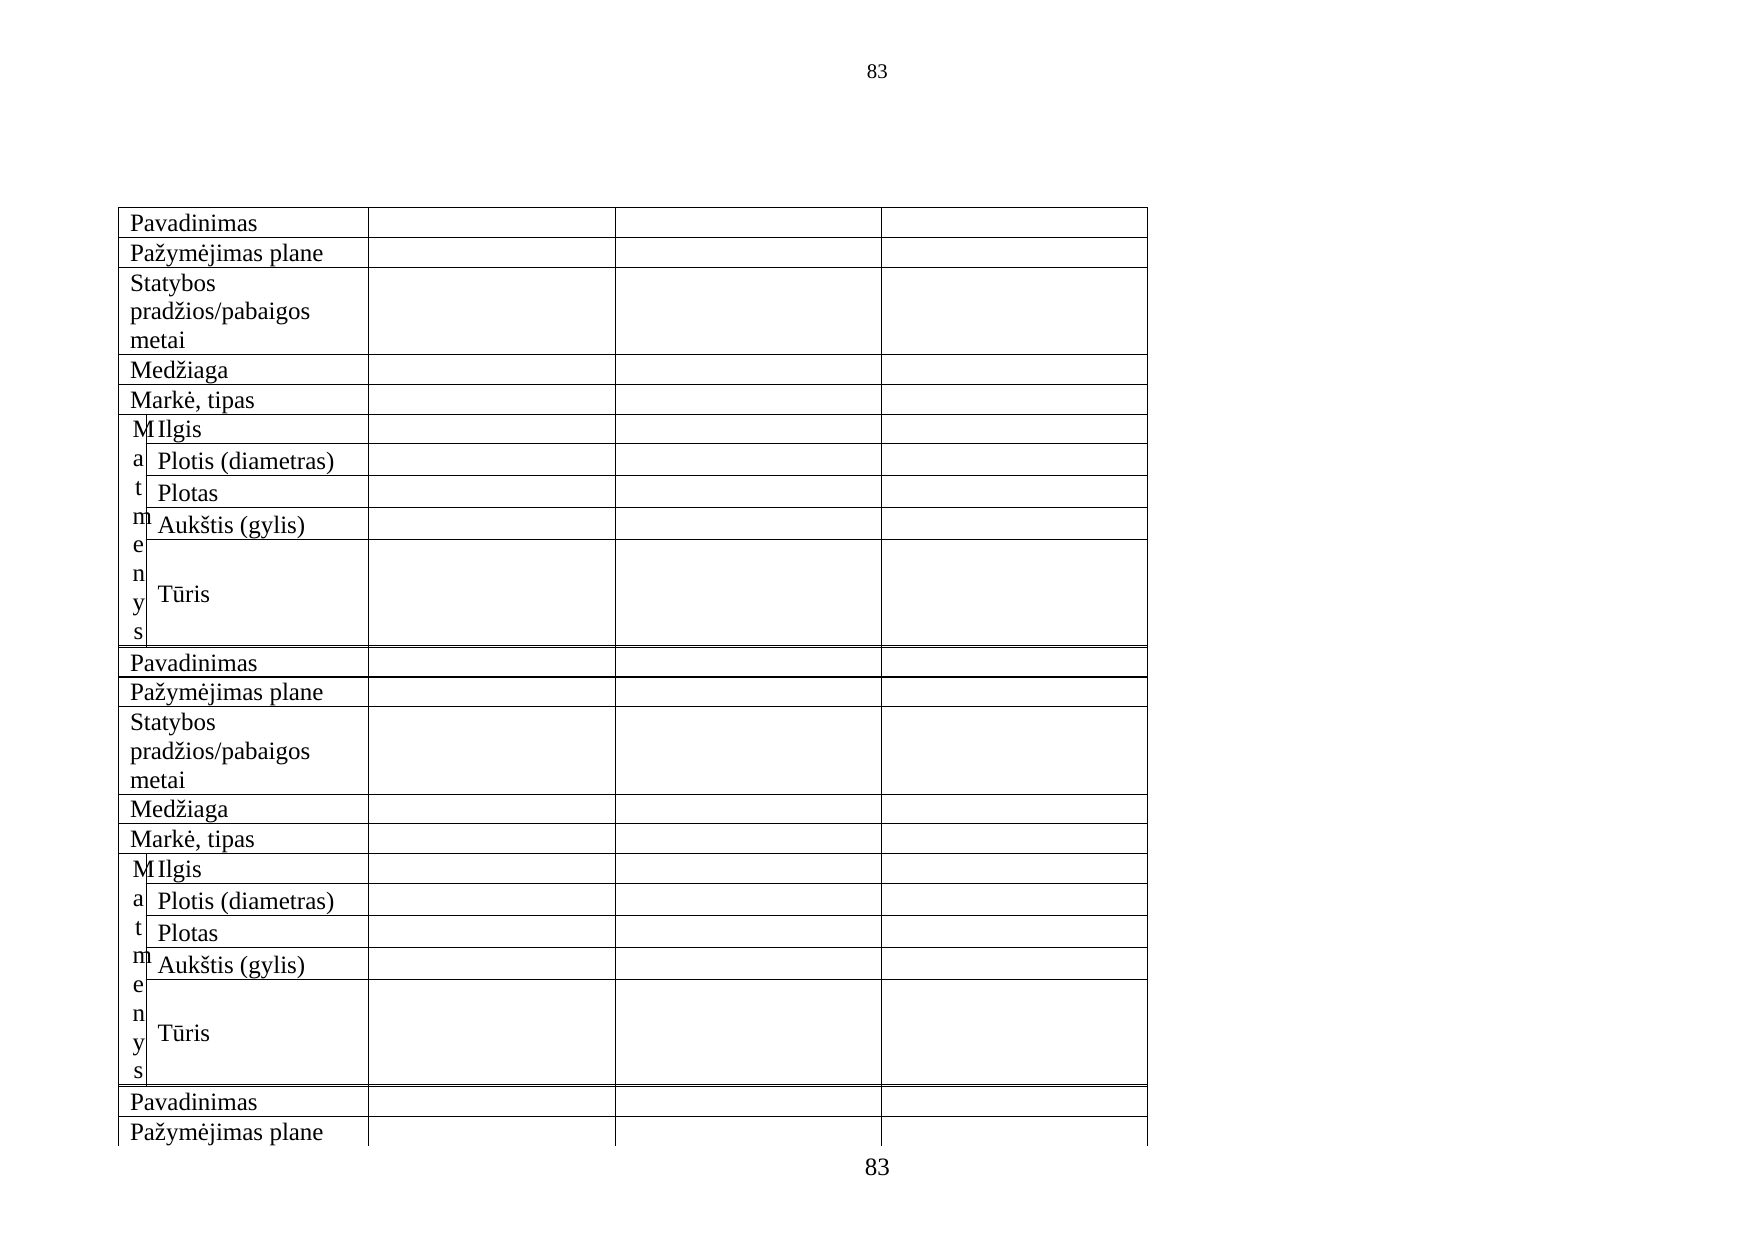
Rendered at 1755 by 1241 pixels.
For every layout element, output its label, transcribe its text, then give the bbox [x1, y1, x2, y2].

table_cell [616, 476, 881, 507]
table_cell Plotas [147, 916, 368, 947]
table_cell Pažymėjimas plane [119, 238, 368, 267]
table_cell [882, 884, 1147, 915]
table_cell [369, 884, 615, 915]
table_cell [369, 540, 615, 644]
table_cell [882, 385, 1147, 413]
table_cell [616, 208, 881, 237]
table_cell [882, 980, 1147, 1084]
table_cell [369, 678, 615, 706]
table_cell [616, 385, 881, 413]
table_cell [616, 824, 881, 853]
table_cell Ilgis [147, 415, 368, 443]
table_cell [369, 916, 615, 947]
table_cell [616, 355, 881, 384]
table_cell [882, 824, 1147, 853]
table_cell Pažymėjimas plane [119, 1117, 368, 1146]
table_cell [882, 238, 1147, 267]
table_cell [882, 948, 1147, 978]
table_cell Plotis (diametras) [147, 444, 368, 475]
table_cell [369, 355, 615, 384]
table_cell [369, 476, 615, 507]
table_cell Statybos pradžios/pabaigos metai [119, 268, 368, 354]
table_cell [369, 795, 615, 823]
table_cell Pavadinimas [119, 1087, 368, 1116]
table_cell [882, 444, 1147, 475]
table_cell [882, 795, 1147, 823]
table_cell Aukštis (gylis) [147, 948, 368, 978]
table_cell [369, 1117, 615, 1146]
table_cell [369, 208, 615, 237]
table_cell [882, 415, 1147, 443]
table_cell [882, 916, 1147, 947]
table_cell [882, 854, 1147, 883]
table_cell Pavadinimas [119, 648, 368, 676]
table_cell Statybos pradžios/pabaigos metai [119, 707, 368, 793]
table_cell [882, 1117, 1147, 1146]
table_cell [616, 648, 881, 676]
table_cell [616, 980, 881, 1084]
table_cell [882, 678, 1147, 706]
table_cell [616, 854, 881, 883]
table_cell [616, 916, 881, 947]
table_cell [616, 1087, 881, 1116]
table_cell [616, 238, 881, 267]
table_cell [882, 508, 1147, 539]
table_cell [616, 268, 881, 354]
table_cell Tūris [147, 980, 368, 1084]
table_cell [369, 854, 615, 883]
table_cell Markė, tipas [119, 824, 368, 853]
table_cell [616, 707, 881, 793]
table_cell [369, 707, 615, 793]
table_cell [882, 476, 1147, 507]
table_cell Medžiaga [119, 355, 368, 384]
table_cell Tūris [147, 540, 368, 644]
table_cell [882, 648, 1147, 676]
table_cell [616, 540, 881, 644]
table_cell Markė, tipas [119, 385, 368, 413]
table_cell [616, 508, 881, 539]
table_cell Matmenys [119, 854, 146, 1084]
table_cell [616, 948, 881, 978]
table_cell Ilgis [147, 854, 368, 883]
table_cell [369, 980, 615, 1084]
table_cell Medžiaga [119, 795, 368, 823]
table_cell [369, 1087, 615, 1116]
table_cell [882, 268, 1147, 354]
table_cell Plotas [147, 476, 368, 507]
table_cell [882, 540, 1147, 644]
table_cell [369, 824, 615, 853]
table_cell Aukštis (gylis) [147, 508, 368, 539]
table_cell [369, 415, 615, 443]
table_cell [369, 268, 615, 354]
table_cell [616, 444, 881, 475]
table_cell [369, 648, 615, 676]
table_cell [882, 707, 1147, 793]
table_cell [616, 1117, 881, 1146]
table_cell [882, 1087, 1147, 1116]
table_cell Pažymėjimas plane [119, 678, 368, 706]
table_cell [882, 208, 1147, 237]
table_cell [616, 884, 881, 915]
table_cell [616, 415, 881, 443]
table_cell [369, 238, 615, 267]
table_cell [616, 795, 881, 823]
table_cell Matmenys [119, 415, 146, 644]
table_cell [369, 508, 615, 539]
table_cell Plotis (diametras) [147, 884, 368, 915]
table_cell [882, 355, 1147, 384]
table_cell Pavadinimas [119, 208, 368, 237]
table_cell [369, 444, 615, 475]
table_cell [369, 385, 615, 413]
table_cell [616, 678, 881, 706]
table_cell [369, 948, 615, 978]
